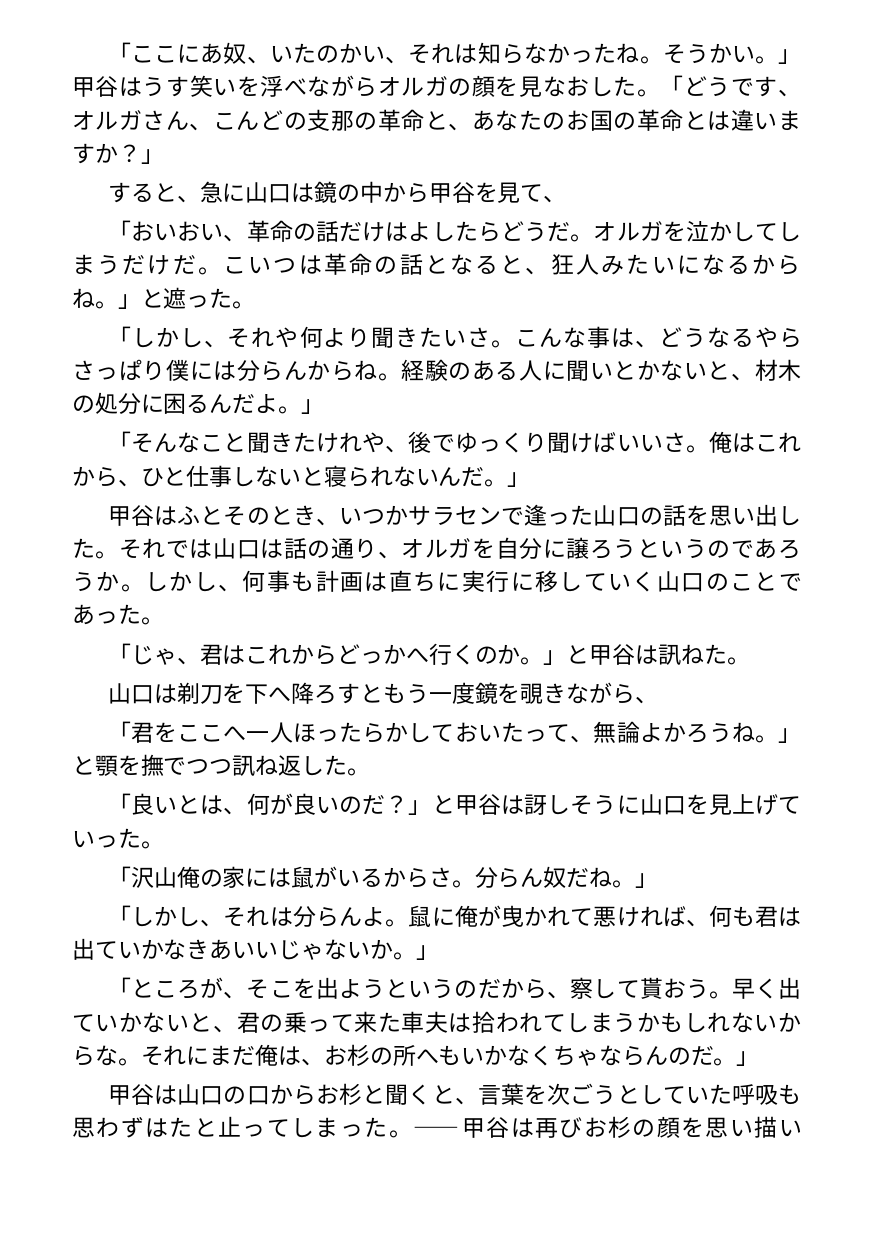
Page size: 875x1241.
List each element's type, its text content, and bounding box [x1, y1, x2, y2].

text 「沢山俺の家には鼠がいるからさ。分らん奴だね。」 [72, 860, 802, 893]
text 「そんなこと聞きたけれや、後でゆっくり聞けばいいさ。俺はこれから、ひと仕事しないと寝られないんだ。」 [72, 425, 802, 492]
text 「おいおい、革命の話だけはよしたらどうだ。オルガを泣かしてしまうだけだ。こいつは革命の話となると、狂人みたいになるからね。」と遮った。 [72, 214, 802, 314]
text 「良いとは、何が良いのだ？」と甲谷は訝しそうに山口を見上げていった。 [72, 787, 802, 854]
text 「じゃ、君はこれからどっかへ行くのか。」と甲谷は訊ねた。 [72, 637, 802, 670]
text 「しかし、それや何より聞きたいさ。こんな事は、どうなるやらさっぱり僕には分らんからね。経験のある人に聞いとかないと、材木の処分に困るんだよ。」 [72, 320, 802, 419]
text 「しかし、それは分らんよ。鼠に俺が曳かれて悪ければ、何も君は出ていかなきあいいじゃないか。」 [72, 899, 802, 965]
text 甲谷はふとそのとき、いつかサラセンで逢った山口の話を思い出した。それでは山口は話の通り、オルガを自分に譲ろうというのであろうか。しかし、何事も計画は直ちに実行に移していく山口のことであった。 [72, 498, 802, 631]
text 「ここにあ奴、いたのかい、それは知らなかったね。そうかい。」甲谷はうす笑いを浮べながらオルガの顔を見なおした。「どうです、オルガさん、こんどの支那の革命と、あなたのお国の革命とは違いますか？」 [72, 36, 802, 169]
text 「君をここへ一人ほったらかしておいたって、無論よかろうね。」と顎を撫でつつ訊ね返した。 [72, 715, 802, 781]
text 「ところが、そこを出ようというのだから、察して貰おう。早く出ていかないと、君の乗って来た車夫は拾われてしまうかもしれないからな。それにまだ俺は、お杉の所へもいかなくちゃならんのだ。」 [72, 971, 802, 1071]
text 山口は剃刀を下へ降ろすともう一度鏡を覗きながら、 [72, 676, 802, 709]
text すると、急に山口は鏡の中から甲谷を見て、 [72, 175, 802, 208]
text 甲谷は山口の口からお杉と聞くと、言葉を次ごうとしていた呼吸も思わずはたと止ってしまった。――甲谷は再びお杉の顔を思い描い [72, 1077, 802, 1143]
